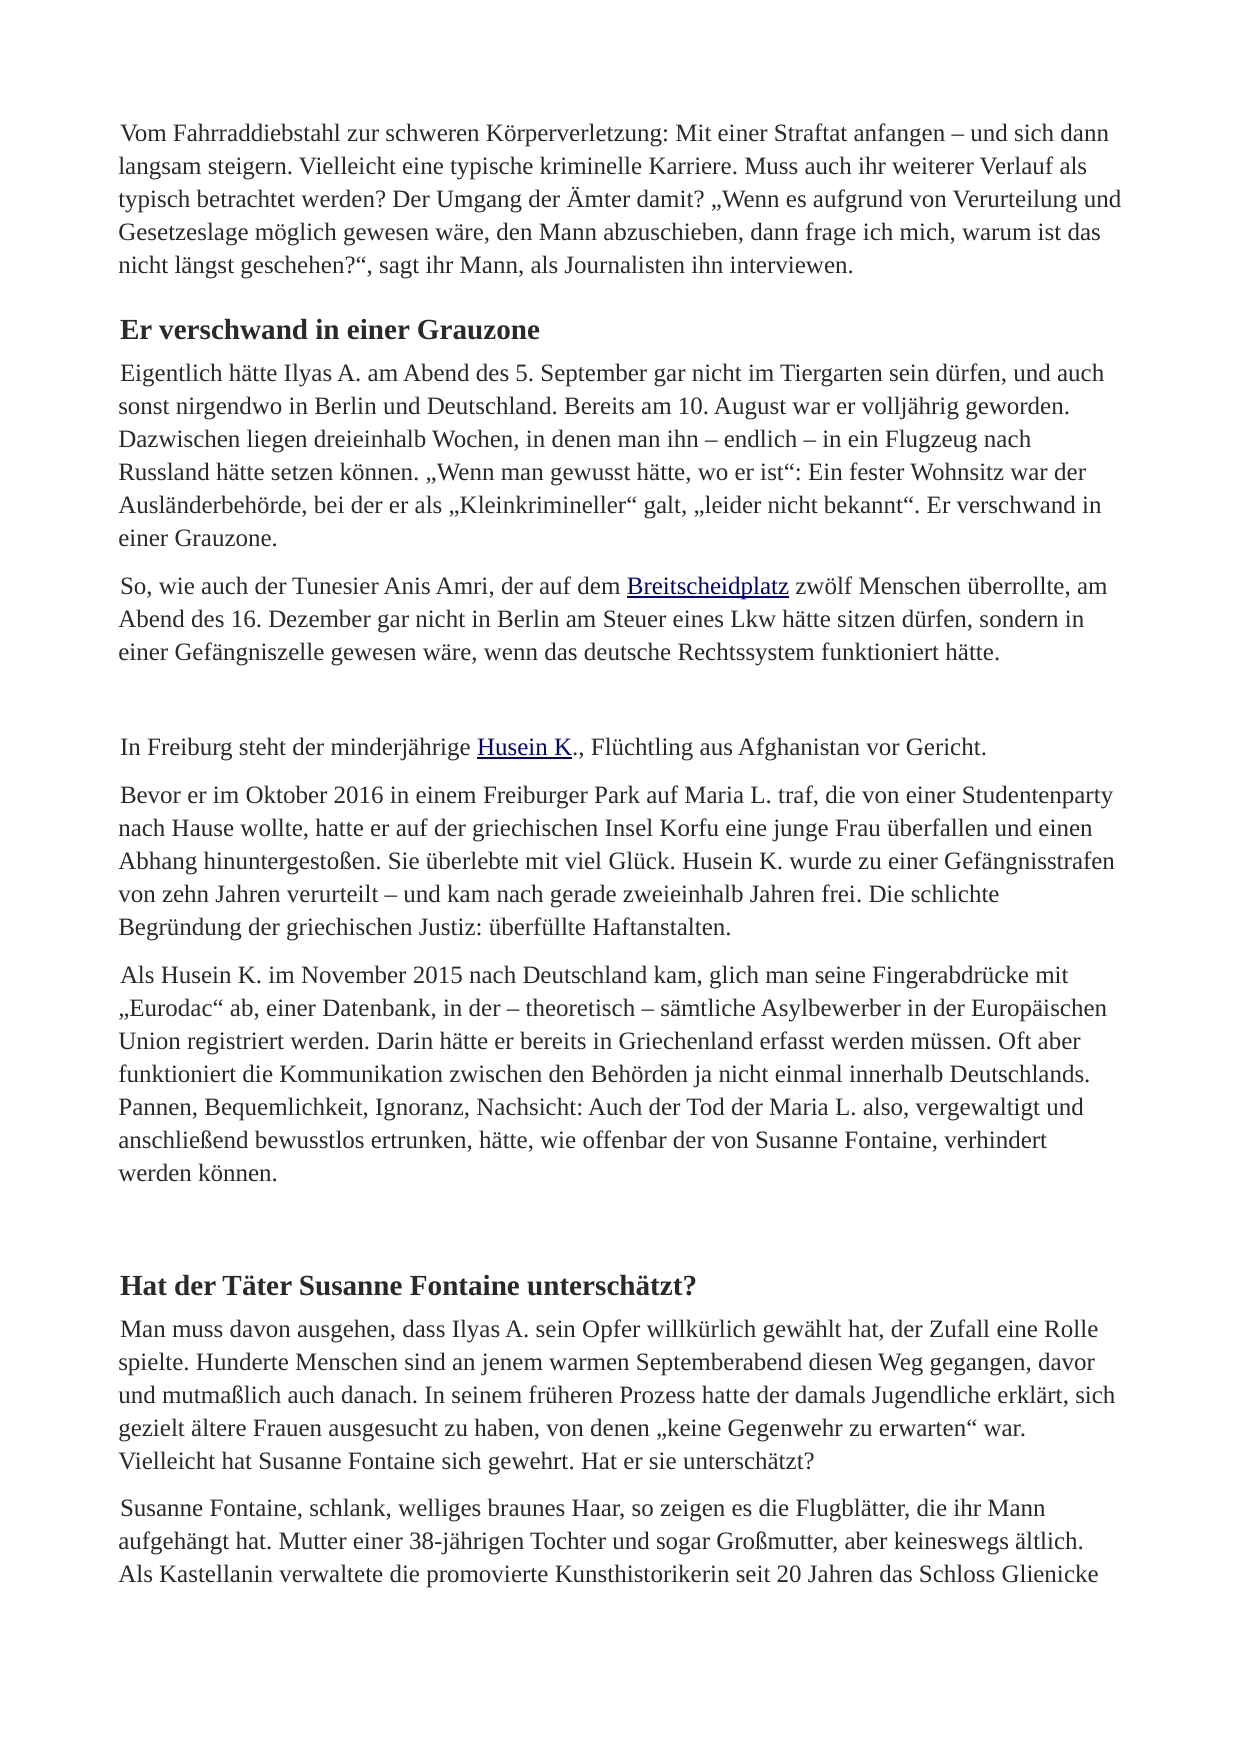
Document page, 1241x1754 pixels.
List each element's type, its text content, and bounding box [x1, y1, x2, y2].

text Eigentlich hätte Ilyas A. am Abend des 5. September gar nicht im Tiergarten sein dürfen, und auch sonst nirgendwo in Berlin und Deutschland. Bereits am 10. August war er volljährig geworden. Dazwischen liegen dreieinhalb Wochen, in denen man ihn – endlich – in ein Flugzeug nach Russland hätte setzen können. „Wenn man gewusst hätte, wo er ist“: Ein fester Wohnsitz war der Ausländerbehörde, bei der er als „Kleinkrimineller“ galt, „leider nicht bekannt“. Er verschwand in einer Grauzone. [118, 358, 1122, 552]
subtitle Er verschwand in einer Grauzone [118, 312, 1122, 346]
text Vom Fahrraddiebstahl zur schweren Körperverletzung: Mit einer Straftat anfangen – und sich dann langsam steigern. Vielleicht eine typische kriminelle Karriere. Muss auch ihr weiterer Verlauf als typisch betrachtet werden? Der Umgang der Ämter damit? „Wenn es aufgrund von Verurteilung und Gesetzeslage möglich gewesen wäre, den Mann abzuschieben, dann frage ich mich, warum ist das nicht längst geschehen?“, sagt ihr Mann, als Journalisten ihn interviewen. [118, 118, 1122, 279]
text Susanne Fontaine, schlank, welliges braunes Haar, so zeigen es die Flugblätter, die ihr Mann aufgehängt hat. Mutter einer 38-jährigen Tochter und sogar Großmutter, aber keineswegs ältlich. Als Kastellanin verwaltete die promovierte Kunsthistorikerin seit 20 Jahren das Schloss Glienicke [118, 1493, 1122, 1588]
subtitle Hat der Täter Susanne Fontaine unterschätzt? [118, 1268, 1122, 1301]
text So, wie auch der Tunesier Anis Amri, der auf dem Breitscheidplatz zwölf Menschen überrollte, am Abend des 16. Dezember gar nicht in Berlin am Steuer eines Lkw hätte sitzen dürfen, sondern in einer Gefängniszelle gewesen wäre, wenn das deutsche Rechtssystem funktioniert hätte. [118, 571, 1122, 666]
text Als Husein K. im November 2015 nach Deutschland kam, glich man seine Fingerabdrücke mit „Eurodac“ ab, einer Datenbank, in der – theoretisch – sämtliche Asylbewerber in der Europäischen Union registriert werden. Darin hätte er bereits in Griechenland erfasst werden müssen. Oft aber funktioniert die Kommunikation zwischen den Behörden ja nicht einmal innerhalb Deutschlands. Pannen, Bequemlichkeit, Ignoranz, Nachsicht: Auch der Tod der Maria L. also, vergewaltigt und anschließend bewusstlos ertrunken, hätte, wie offenbar der von Susanne Fontaine, verhindert werden können. [118, 960, 1122, 1187]
text In Freiburg steht der minderjährige Husein K., Flüchtling aus Afghanistan vor Gericht. [118, 732, 1122, 761]
text Bevor er im Oktober 2016 in einem Freiburger Park auf Maria L. traf, die von einer Studentenparty nach Hause wollte, hatte er auf der griechischen Insel Korfu eine junge Frau überfallen und einen Abhang hinuntergestoßen. Sie überlebte mit viel Glück. Husein K. wurde zu einer Gefängnisstrafen von zehn Jahren verurteilt – und kam nach gerade zweieinhalb Jahren frei. Die schlichte Begründung der griechischen Justiz: überfüllte Haftanstalten. [118, 780, 1122, 941]
text Man muss davon ausgehen, dass Ilyas A. sein Opfer willkürlich gewählt hat, der Zufall eine Rolle spielte. Hunderte Menschen sind an jenem warmen Septemberabend diesen Weg gegangen, davor und mutmaßlich auch danach. In seinem früheren Prozess hatte der damals Jugendliche erklärt, sich gezielt ältere Frauen ausgesucht zu haben, von denen „keine Gegenwehr zu erwarten“ war. Vielleicht hat Susanne Fontaine sich gewehrt. Hat er sie unterschätzt? [118, 1314, 1122, 1474]
